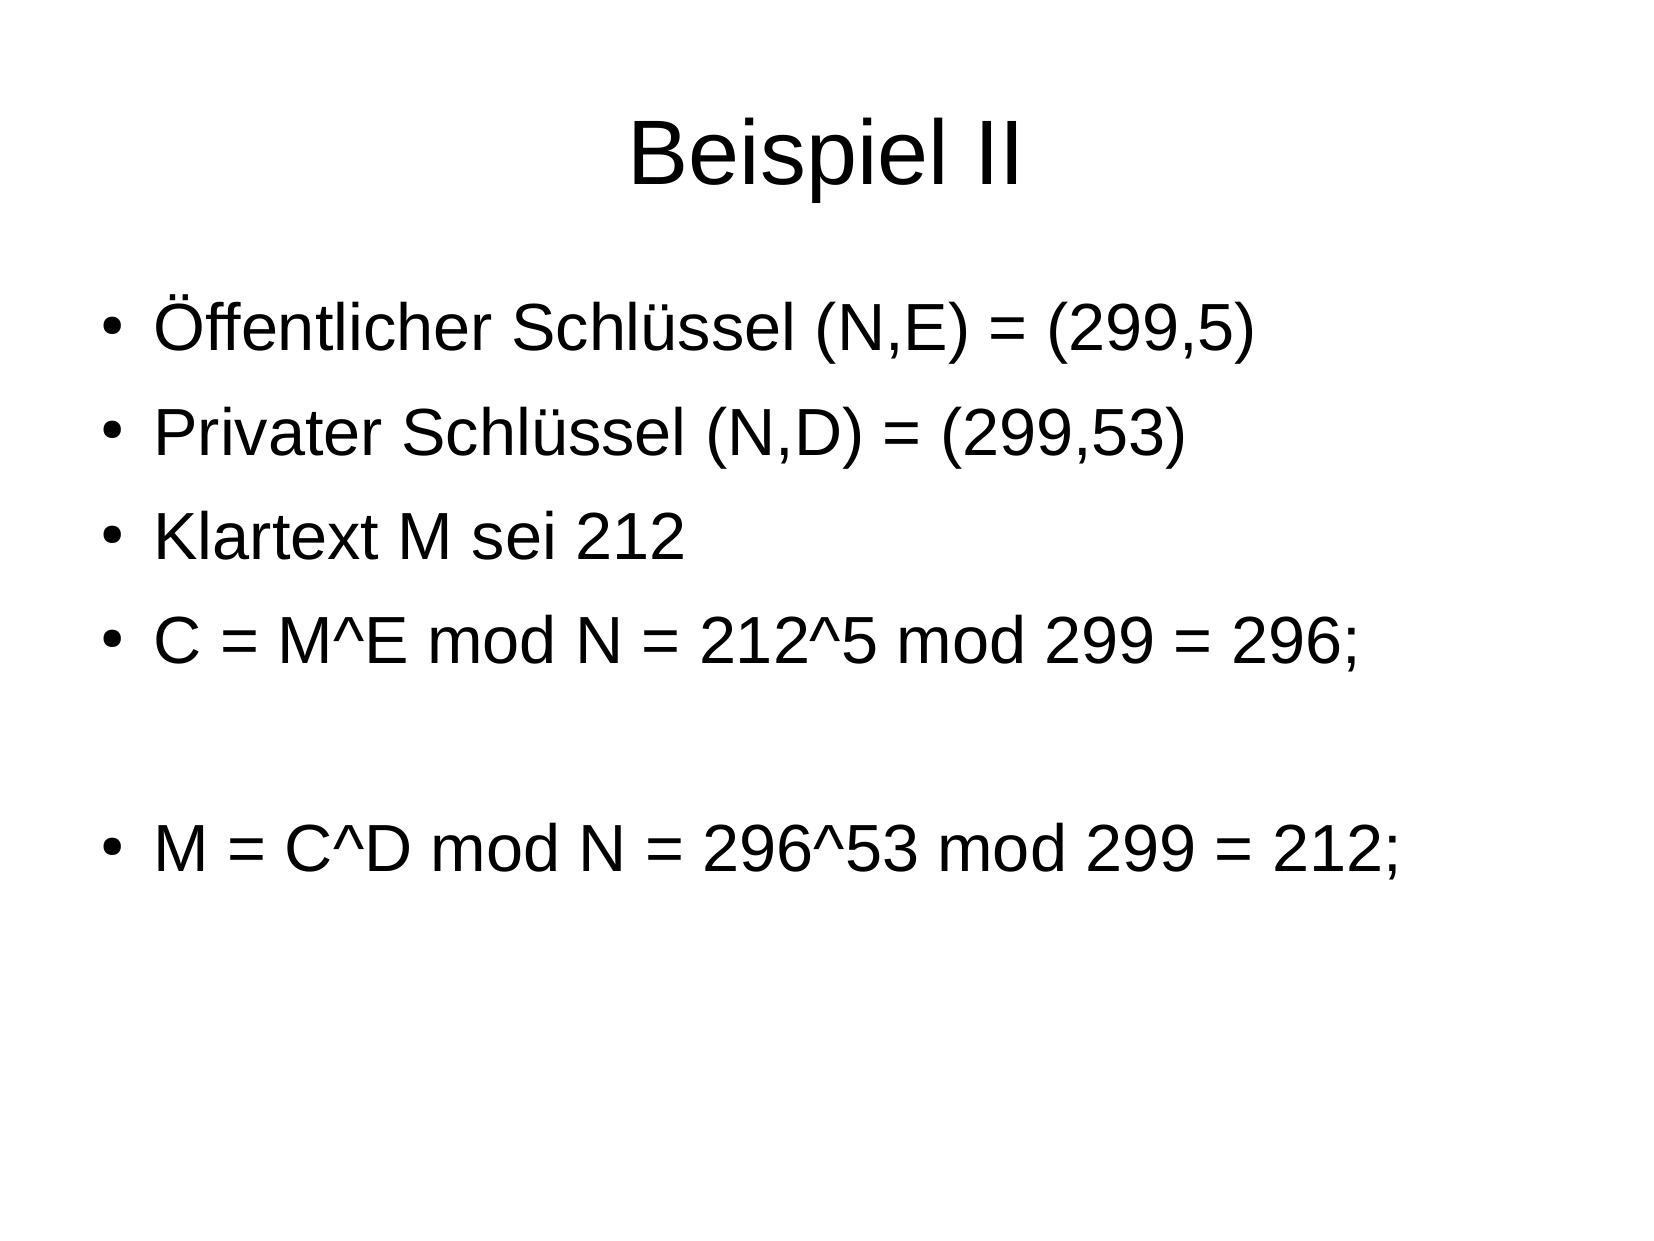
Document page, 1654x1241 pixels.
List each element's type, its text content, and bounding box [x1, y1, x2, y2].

title Beispiel II [82, 49, 1571, 257]
list Öffentlicher Schlüssel (N,E) = (299,5) Privater Schlüssel (N,D) = (299,53) Klartext M sei 212 C = M^E mod N = 212^5 mod 299 = 296; M = C^D mod N = 296^53 mod 299 = 212; [82, 290, 1571, 1109]
